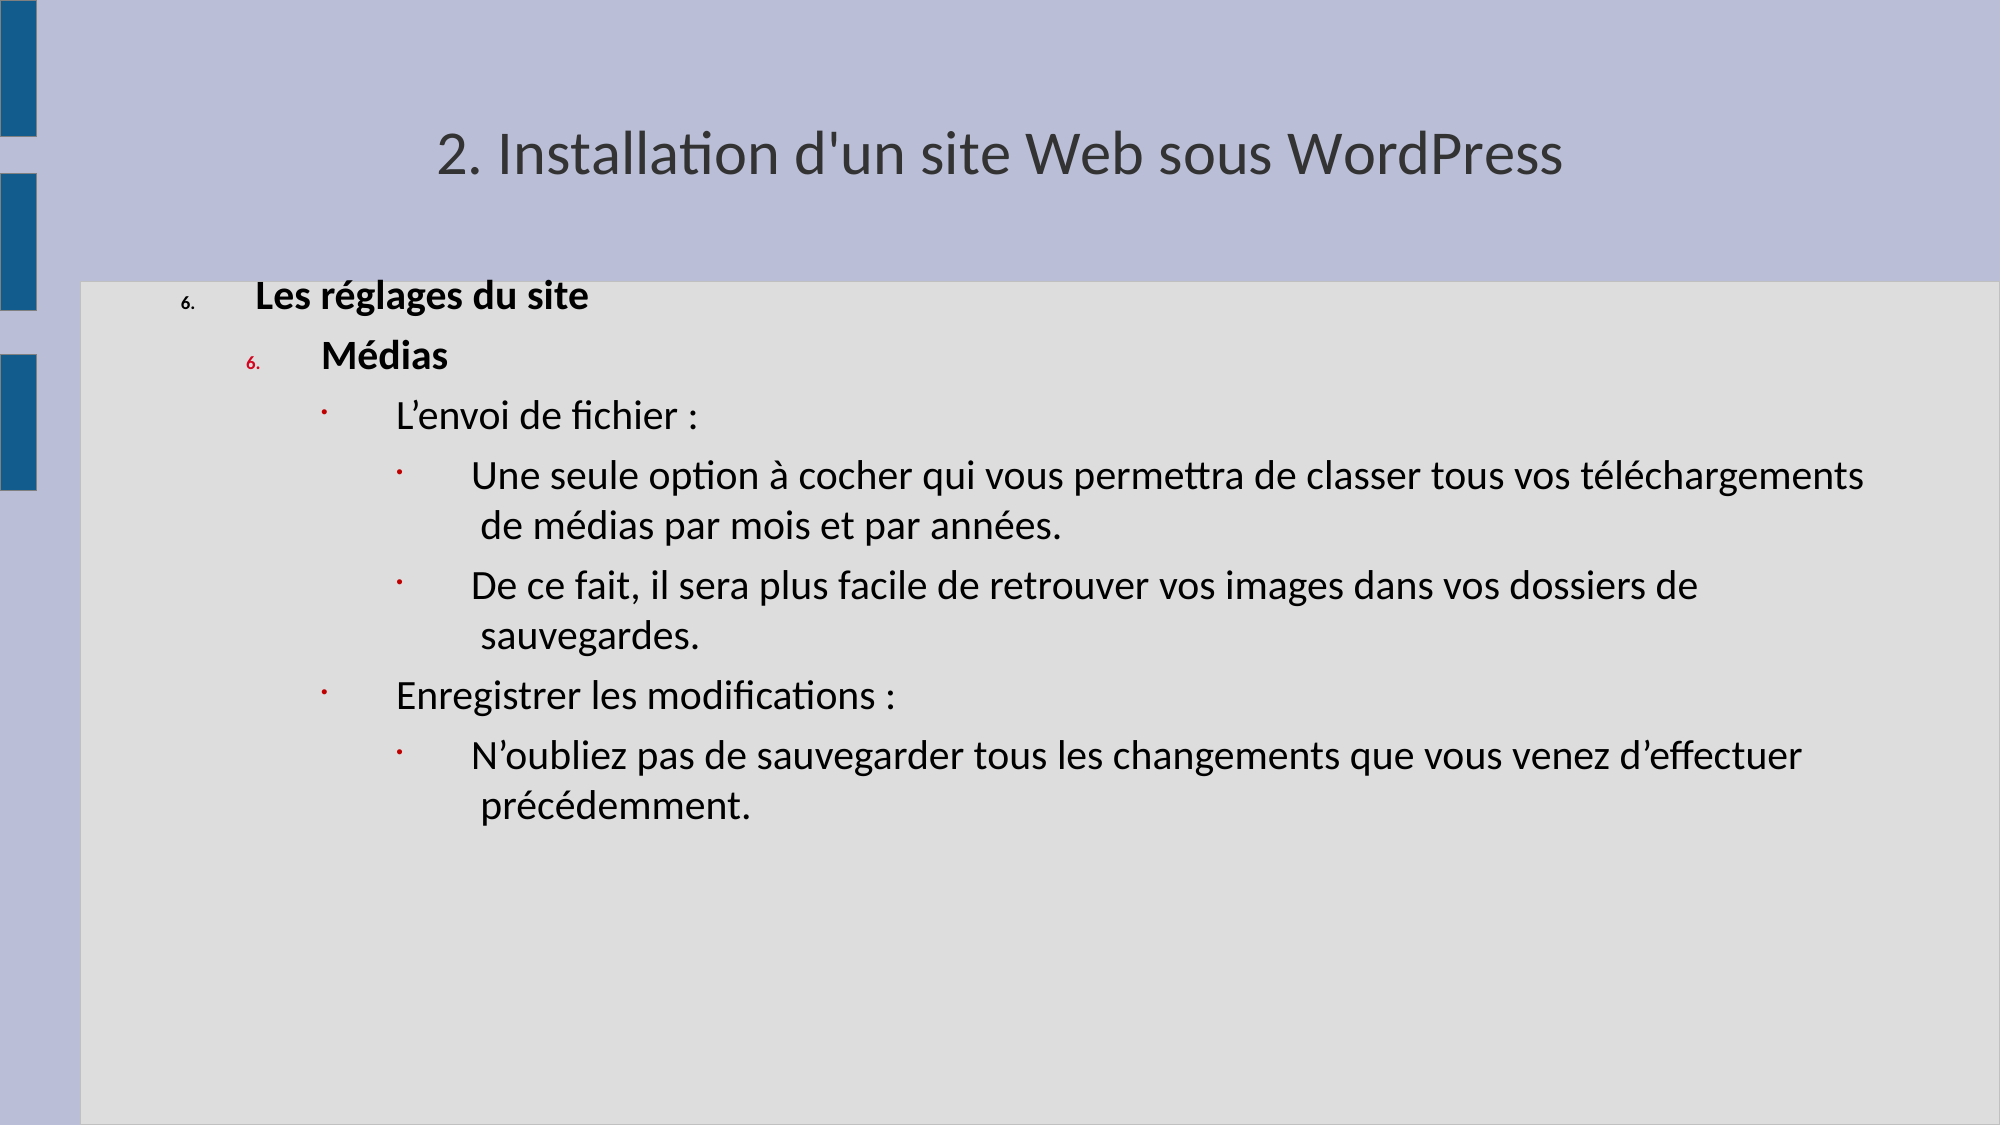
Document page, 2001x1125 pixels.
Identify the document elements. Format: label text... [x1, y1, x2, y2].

title 2. Installation d'un site Web sous WordPress [423, 109, 1576, 255]
text_box Les réglages du site Médias L’envoi de fichier : Une seule option à cocher qui vous permettra de classer tous vos téléchargements de médias par mois et par années. De ce fait, il sera plus facile de retrouver vos images dans vos dossiers de sauvegardes. Enregistrer les modifications : N’oubliez pas de sauvegarder tous les changements que vous venez d’effectuer précédemment. [178, 255, 1869, 828]
